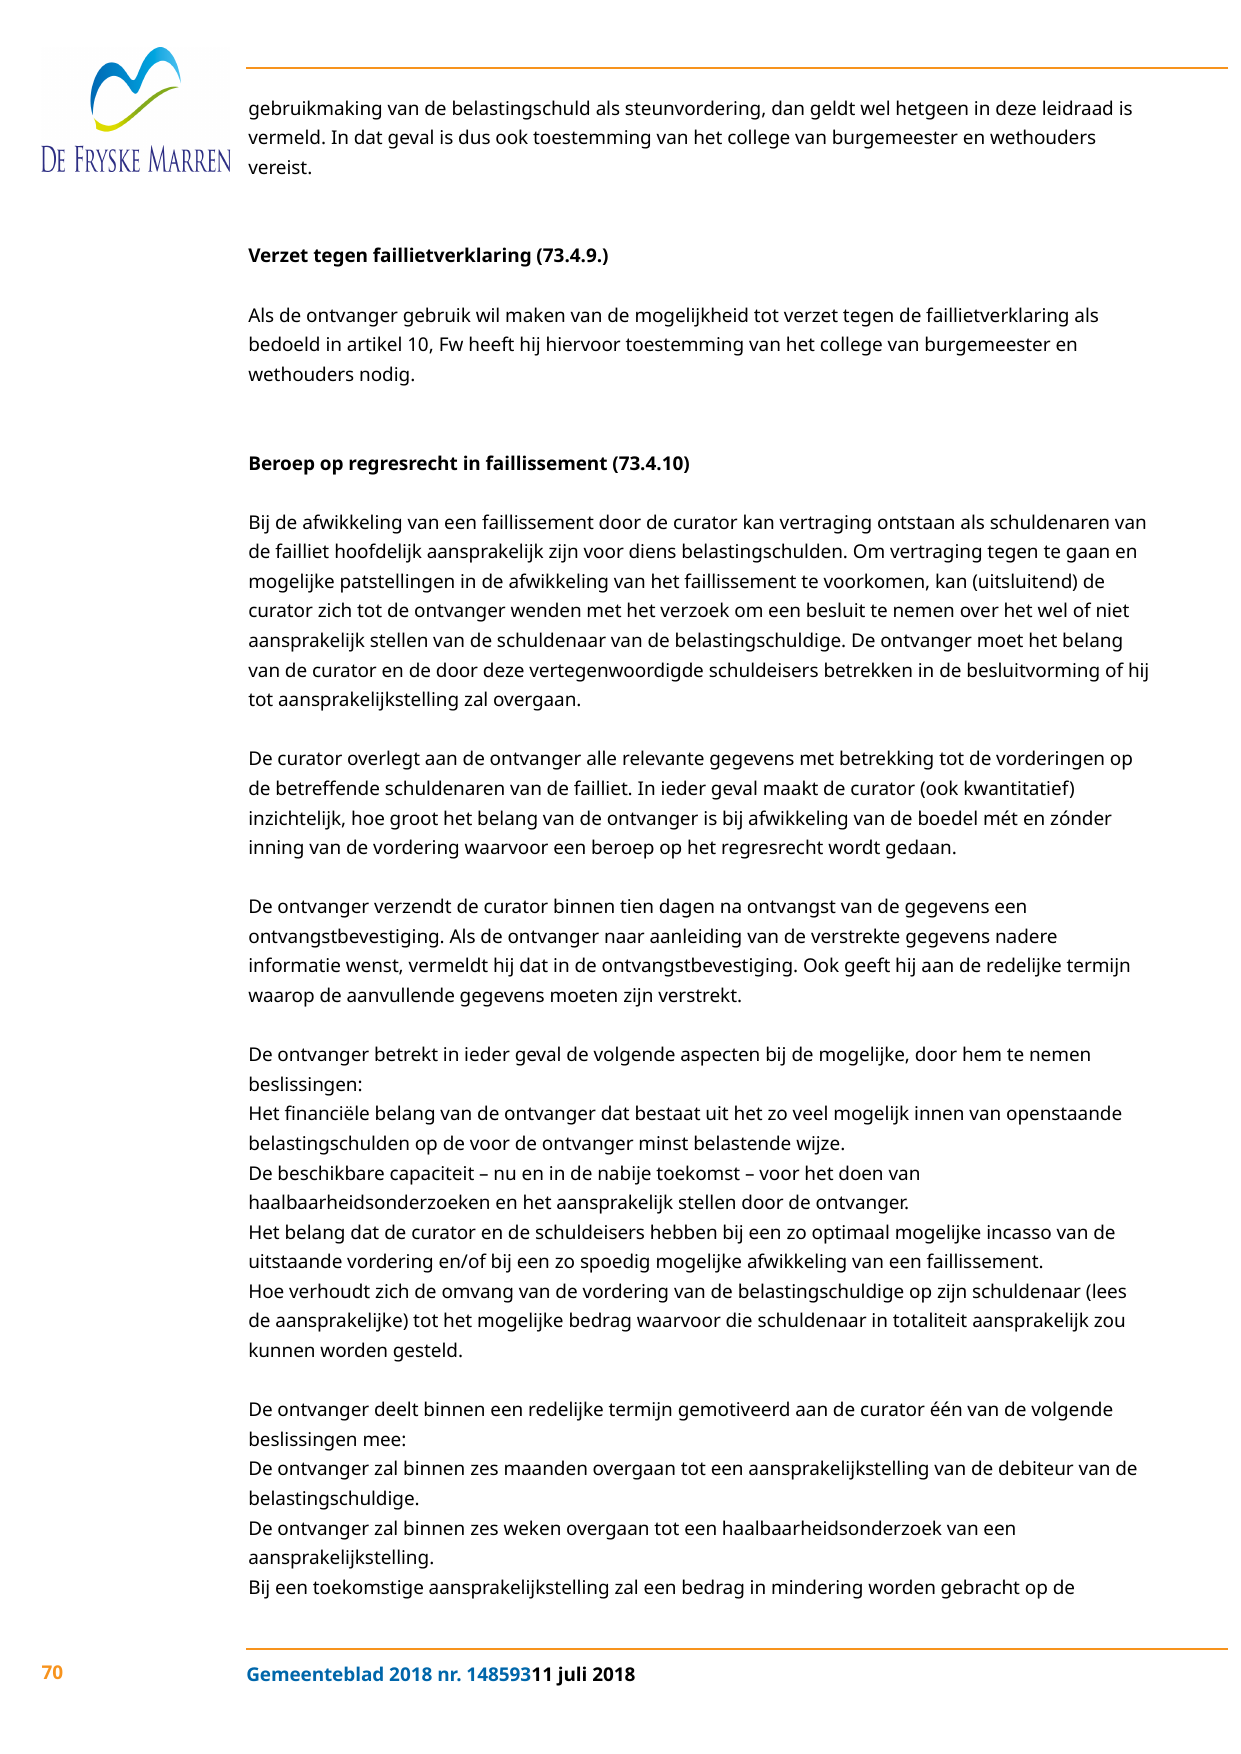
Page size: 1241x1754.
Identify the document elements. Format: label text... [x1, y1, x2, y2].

text Als de ontvanger gebruik wil maken van de mogelijkheid tot verzet tegen de faillietverklaring als bedoeld in artikel 10, Fw heeft hij hiervoor toestemming van het college van burgemeester en wethouders nodig. [248, 302, 1152, 387]
text Hoe verhoudt zich de omvang van de vordering van de belastingschuldige op zijn schuldenaar (lees de aansprakelijke) tot het mogelijke bedrag waarvoor die schuldenaar in totaliteit aansprakelijk zou kunnen worden gesteld. [248, 1278, 1152, 1363]
picture [41, 47, 231, 172]
text De ontvanger zal binnen zes maanden overgaan tot een aansprakelijkstelling van de debiteur van de belastingschuldige. [248, 1456, 1152, 1511]
text Het financiële belang van de ontvanger dat bestaat uit het zo veel mogelijk innen van openstaande belastingschulden op de voor de ontvanger minst belastende wijze. [248, 1101, 1152, 1156]
text De beschikbare capaciteit – nu en in de nabije toekomst – voor het doen van haalbaarheidsonderzoeken en het aansprakelijk stellen door de ontvanger. [248, 1160, 1152, 1215]
text Bij een toekomstige aansprakelijkstelling zal een bedrag in mindering worden gebracht op de [248, 1574, 1152, 1600]
text De ontvanger verzendt de curator binnen tien dagen na ontvangst van de gegevens een ontvangstbevestiging. Als de ontvanger naar aanleiding van de verstrekte gegevens nadere informatie wenst, vermeldt hij dat in de ontvangstbevestiging. Ook geeft hij aan de redelijke termijn waarop de aanvullende gegevens moeten zijn verstrekt. [248, 893, 1152, 1008]
text De curator overlegt aan de ontvanger alle relevante gegevens met betrekking tot de vorderingen op de betreffende schuldenaren van de failliet. In ieder geval maakt de curator (ook kwantitatief) inzichtelijk, hoe groot het belang van de ontvanger is bij afwikkeling van de boedel mét en zónder inning van de vordering waarvoor een beroep op het regresrecht wordt gedaan. [248, 746, 1152, 860]
text gebruikmaking van de belastingschuld als steunvordering, dan geldt wel hetgeen in deze leidraad is vermeld. In dat geval is dus ook toestemming van het college van burgemeester en wethouders vereist. [248, 95, 1152, 180]
text De ontvanger zal binnen zes weken overgaan tot een haalbaarheidsonderzoek van een aansprakelijkstelling. [248, 1515, 1152, 1570]
text De ontvanger deelt binnen een redelijke termijn gemotiveerd aan de curator één van de volgende beslissingen mee: [248, 1396, 1152, 1452]
text Bij de afwikkeling van een faillissement door de curator kan vertraging ontstaan als schuldenaren van de failliet hoofdelijk aansprakelijk zijn voor diens belastingschulden. Om vertraging tegen te gaan en mogelijke patstellingen in de afwikkeling van het faillissement te voorkomen, kan (uitsluitend) de curator zich tot de ontvanger wenden met het verzoek om een besluit te nemen over het wel of niet aansprakelijk stellen van de schuldenaar van de belastingschuldige. De ontvanger moet het belang van de curator en de door deze vertegenwoordigde schuldeisers betrekken in de besluitvorming of hij tot aansprakelijkstelling zal overgaan. [248, 509, 1152, 712]
text De ontvanger betrekt in ieder geval de volgende aspecten bij de mogelijke, door hem te nemen beslissingen: [248, 1041, 1152, 1097]
text Beroep op regresrecht in faillissement (73.4.10) [248, 450, 1152, 476]
text Het belang dat de curator en de schuldeisers hebben bij een zo optimaal mogelijke incasso van de uitstaande vordering en/of bij een zo spoedig mogelijke afwikkeling van een faillissement. [248, 1219, 1152, 1274]
text Verzet tegen faillietverklaring (73.4.9.) [248, 243, 1152, 268]
